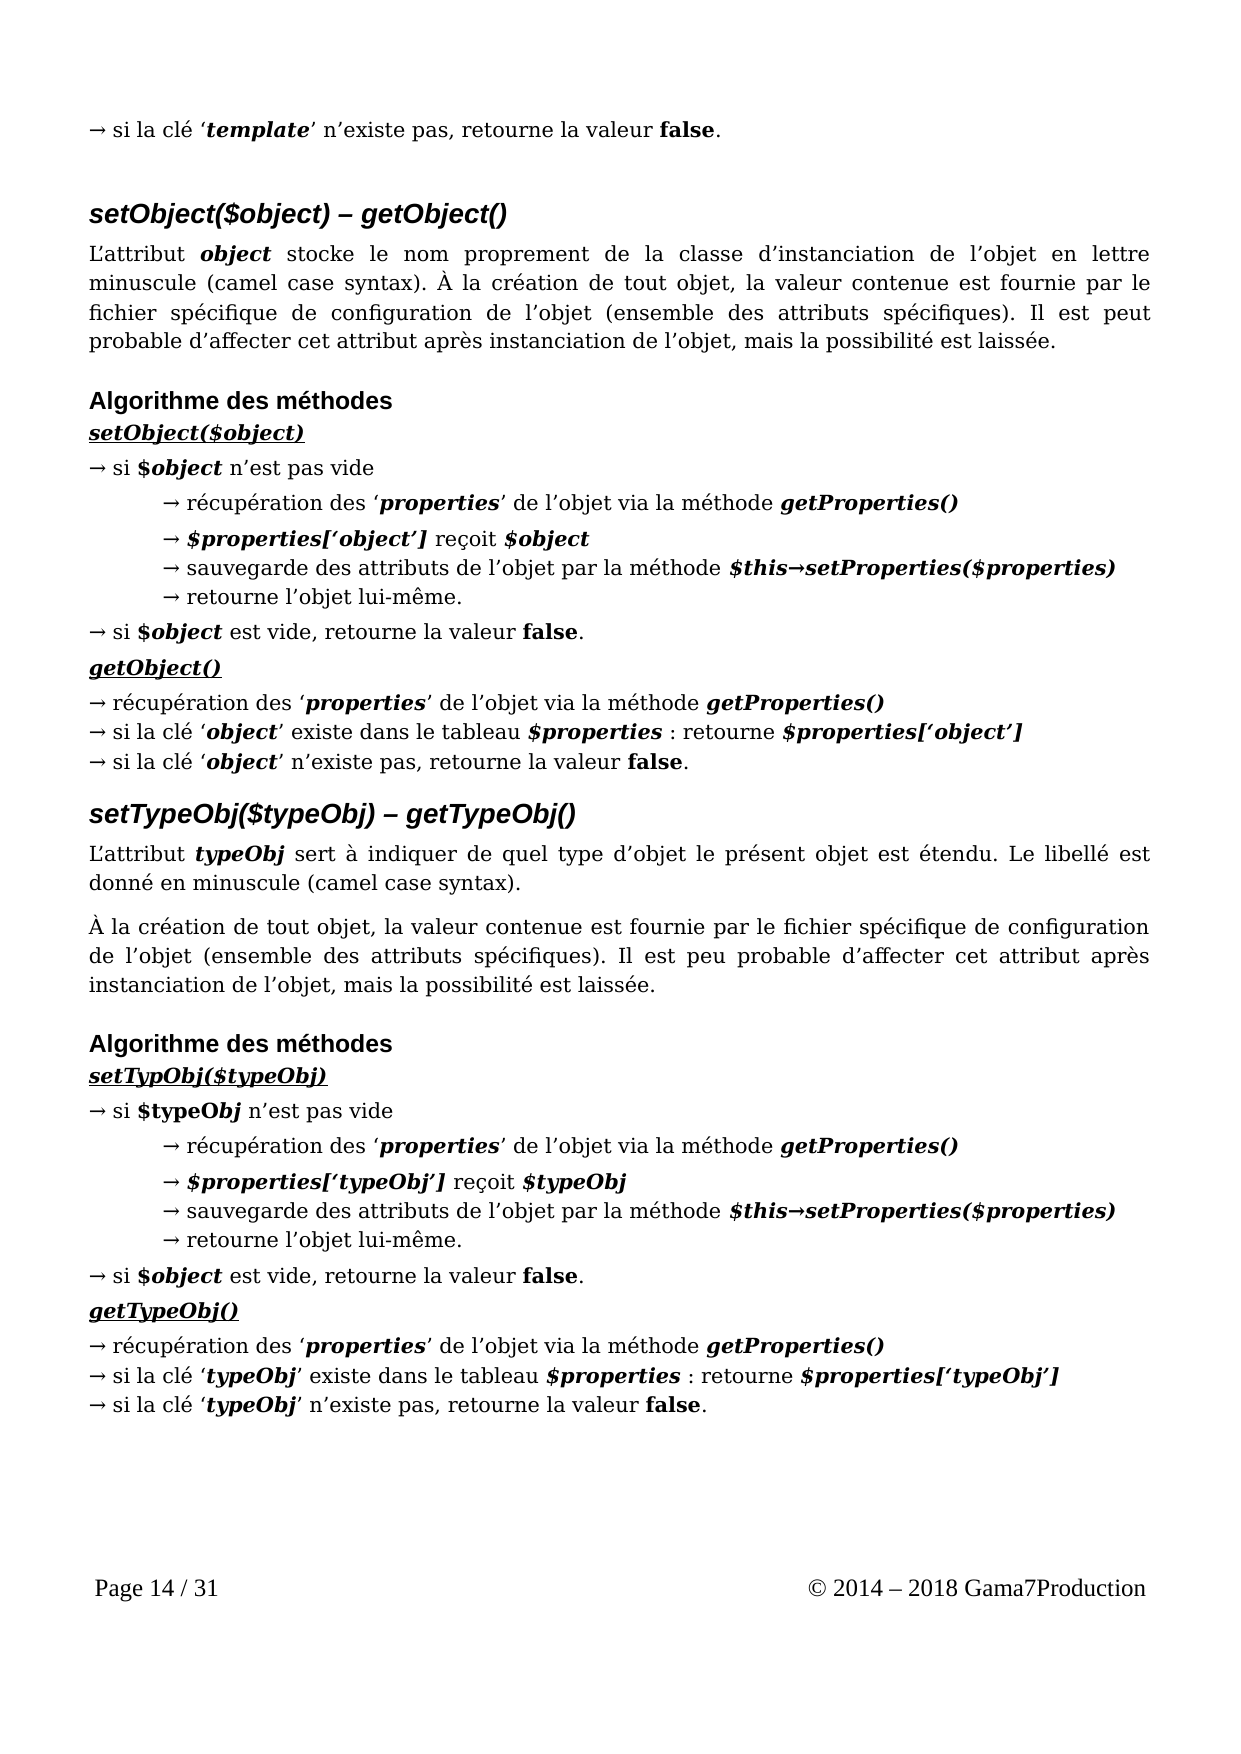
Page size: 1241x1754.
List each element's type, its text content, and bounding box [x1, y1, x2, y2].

subtitle Algorithme des méthodes [88, 1029, 1152, 1057]
subtitle setObject($object) – getObject() [88, 198, 1152, 230]
subtitle Algorithme des méthodes [88, 386, 1152, 414]
text → si $object n’est pas vide [88, 456, 1152, 480]
text getTypeObj() [88, 1299, 1152, 1323]
text → récupération des ‘properties’ de l’objet via la méthode getProperties() [88, 491, 1152, 516]
text setObject($object) [88, 421, 1152, 445]
text setTypObj($typeObj) [88, 1064, 1152, 1088]
text → si $object est vide, retourne la valeur false. [88, 620, 1152, 645]
text → sauvegarde des attributs de l’objet par la méthode $this→setProperties($properties) [88, 556, 1152, 580]
text → si la clé ‘template’ n’existe pas, retourne la valeur false. [88, 118, 1152, 143]
text → si la clé ‘typeObj’ existe dans le tableau $properties : retourne $properties[‘typeObj’] [88, 1363, 1152, 1388]
text → si la clé ‘object’ n’existe pas, retourne la valeur false. [88, 749, 1152, 774]
text → retourne l’objet lui-même. [88, 1228, 1152, 1253]
text L’attribut typeObj sert à indiquer de quel type d’objet le présent objet est étendu. Le libellé est donné en minuscule (camel case syntax). [88, 842, 1152, 895]
text → si la clé ‘object’ existe dans le tableau $properties : retourne $properties[‘object’] [88, 720, 1152, 745]
text L’attribut object stocke le nom proprement de la classe d’instanciation de l’objet en lettre minuscule (camel case syntax). À la création de tout objet, la valeur contenue est fournie par le fichier spécifique de configuration de l’objet (ensemble des attributs spécifiques). Il est peut probable d’affecter cet attribut après instanciation de l’objet, mais la possibilité est laissée. [88, 242, 1152, 354]
text → récupération des ‘properties’ de l’objet via la méthode getProperties() [88, 1134, 1152, 1159]
text → si $object est vide, retourne la valeur false. [88, 1263, 1152, 1288]
text À la création de tout objet, la valeur contenue est fournie par le fichier spécifique de configuration de l’objet (ensemble des attributs spécifiques). Il est peu probable d’affecter cet attribut après instanciation de l’objet, mais la possibilité est laissée. [88, 915, 1152, 997]
text → $properties[‘typeObj’] reçoit $typeObj [88, 1170, 1152, 1194]
text → sauvegarde des attributs de l’objet par la méthode $this→setProperties($properties) [88, 1199, 1152, 1223]
text → récupération des ‘properties’ de l’objet via la méthode getProperties() [88, 1334, 1152, 1358]
text → retourne l’objet lui-même. [88, 585, 1152, 609]
text → si $typeObj n’est pas vide [88, 1099, 1152, 1123]
text getObject() [88, 656, 1152, 680]
subtitle setTypeObj($typeObj) – getTypeObj() [88, 797, 1152, 829]
text → si la clé ‘typeObj’ n’existe pas, retourne la valeur false. [88, 1393, 1152, 1417]
text → $properties[‘object’] reçoit $object [88, 526, 1152, 551]
text → récupération des ‘properties’ de l’objet via la méthode getProperties() [88, 691, 1152, 715]
